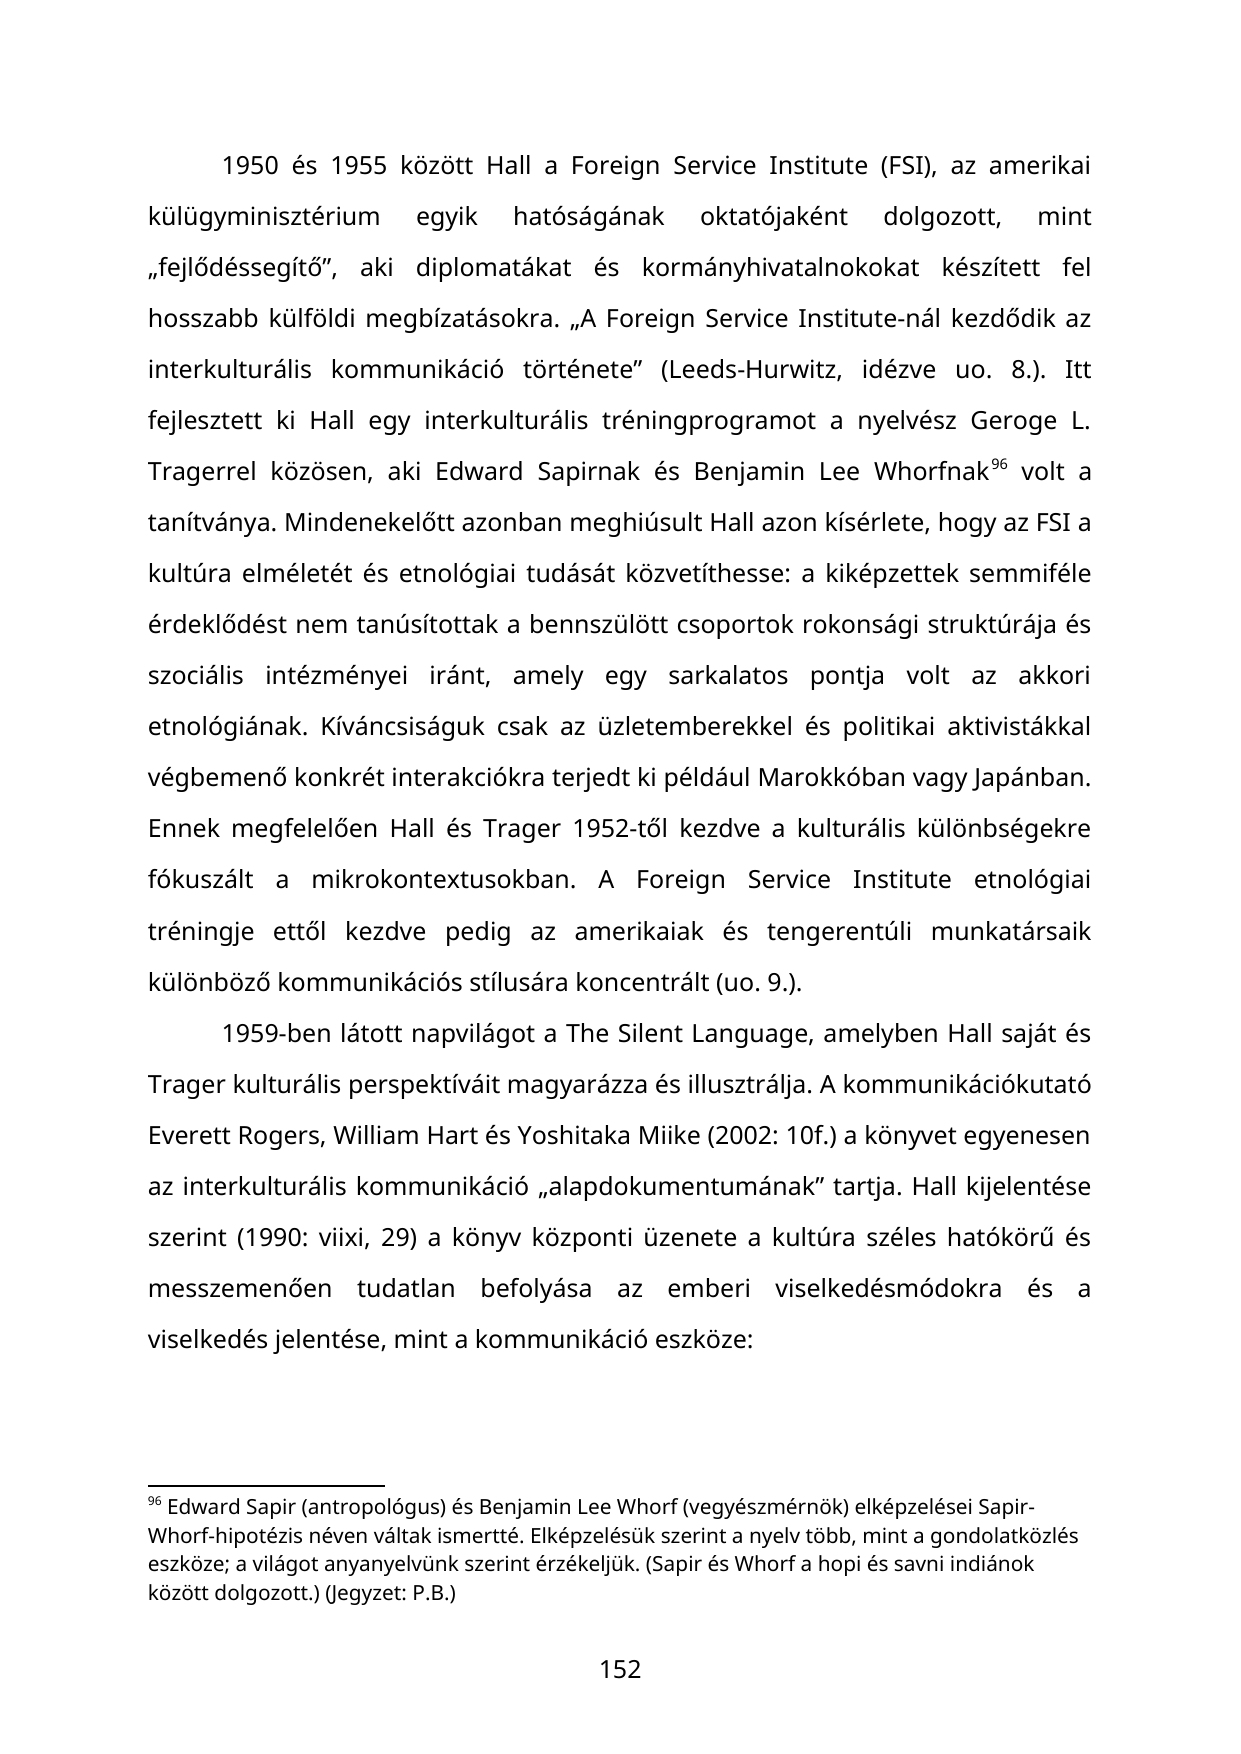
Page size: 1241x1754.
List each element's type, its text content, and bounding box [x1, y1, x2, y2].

text 1950 és 1955 között Hall a Foreign Service Institute (FSI), az amerikai külügyminisztérium egyik hatóságának oktatójaként dolgozott, mint „fejlődéssegítő”, aki diplomatákat és kormányhivatalnokokat készített fel hosszabb külföldi megbízatásokra. „A Foreign Service Institute-nál kezdődik az interkulturális kommunikáció története” (Leeds-Hurwitz, idézve uo. 8.). Itt fejlesztett ki Hall egy interkulturális tréningprogramot a nyelvész Geroge L. Tragerrel közösen, aki Edward Sapirnak és Benjamin Lee Whorfnak volt a tanítványa. Mindenekelőtt azonban meghiúsult Hall azon kísérlete, hogy az FSI a kultúra elméletét és etnológiai tudását közvetíthesse: a kiképzettek semmiféle érdeklődést nem tanúsítottak a bennszülött csoportok rokonsági struktúrája és szociális intézményei iránt, amely egy sarkalatos pontja volt az akkori etnológiának. Kíváncsiságuk csak az üzletemberekkel és politikai aktivistákkal végbemenő konkrét interakciókra terjedt ki például Marokkóban vagy Japánban. Ennek megfelelően Hall és Trager 1952-től kezdve a kulturális különbségekre fókuszált a mikrokontextusokban. A Foreign Service Institute etnológiai tréningje ettől kezdve pedig az amerikaiak és tengerentúli munkatársaik különböző kommunikációs stílusára koncentrált (uo. 9.). [148, 148, 1092, 998]
text Edward Sapir (antropológus) és Benjamin Lee Whorf (vegyészmérnök) elképzelései Sapir-Whorf-hipotézis néven váltak ismertté. Elképzelésük szerint a nyelv több, mint a gondolatközlés eszköze; a világot anyanyelvünk szerint érzékeljük. (Sapir és Whorf a hopi és savni indiánok között dolgozott.) (Jegyzet: P.B.) [148, 1492, 1092, 1606]
text 1959-ben látott napvilágot a The Silent Language, amelyben Hall saját és Trager kulturális perspektíváit magyarázza és illusztrálja. A kommunikációkutató Everett Rogers, William Hart és Yoshitaka Miike (2002: 10f.) a könyvet egyenesen az interkulturális kommunikáció „alapdokumentumának” tartja. Hall kijelentése szerint (1990: viixi, 29) a könyv központi üzenete a kultúra széles hatókörű és messzemenően tudatlan befolyása az emberi viselkedésmódokra és a viselkedés jelentése, mint a kommunikáció eszköze: [148, 1015, 1092, 1356]
